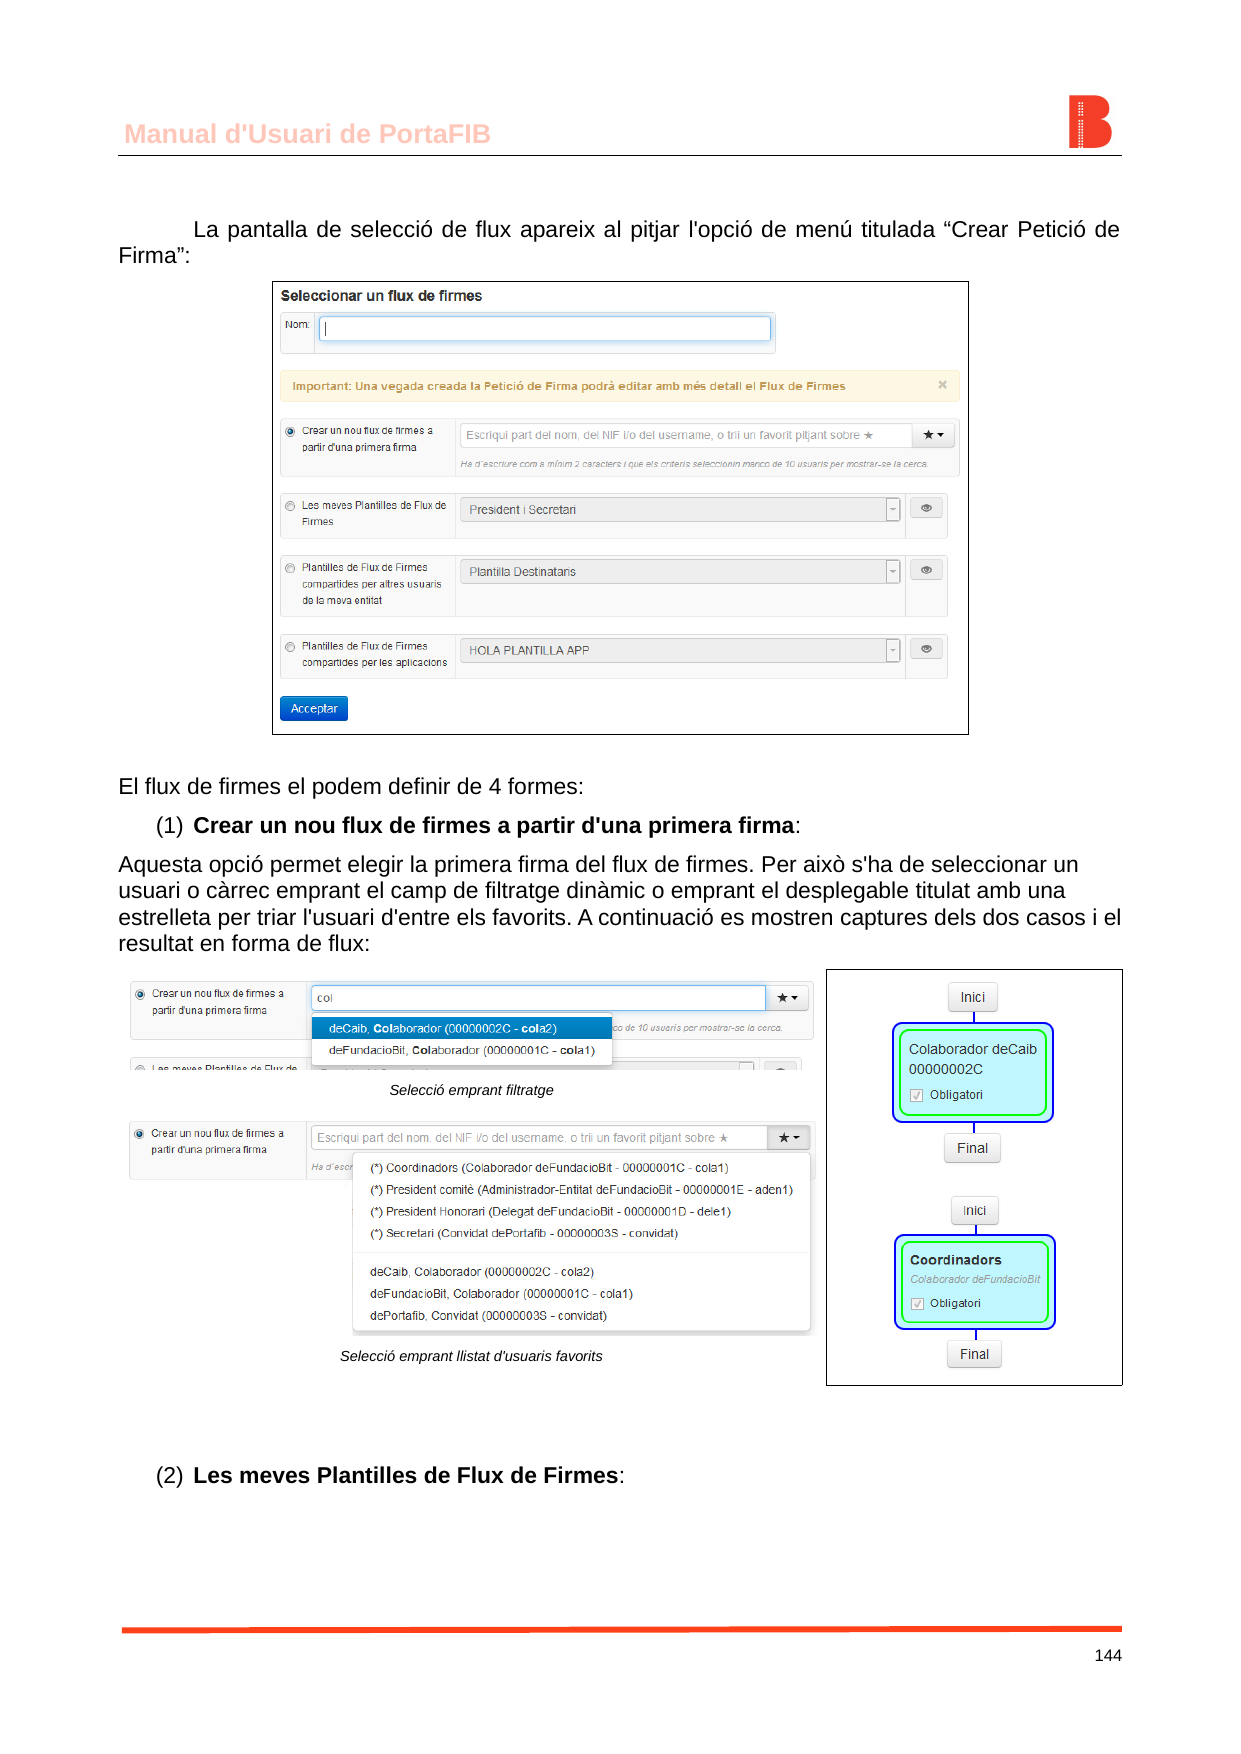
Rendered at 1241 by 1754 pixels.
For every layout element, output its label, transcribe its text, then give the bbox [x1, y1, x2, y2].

text El flux de firmes el podem definir de 4 formes: [118, 773, 1122, 799]
picture [881, 974, 1061, 1170]
picture [274, 283, 966, 732]
picture [123, 974, 821, 1070]
list Crear un nou flux de firmes a partir d'una primera firma: [156, 812, 1122, 838]
picture [123, 1111, 821, 1336]
list Les meves Plantilles de Flux de Firmes: [156, 1462, 1122, 1489]
text La pantalla de selecció de flux apareix al pitjar l'opció de menú titulada “Crear Petició de Firma”: [118, 216, 1122, 268]
picture [1063, 94, 1117, 150]
table_header Selecció emprant filtratge Selecció emprant llistat d'usuaris favorits [118, 969, 826, 1384]
text Aquesta opció permet elegir la primera firma del flux de firmes. Per això s'ha de seleccionar un usuari o càrrec emprant el camp de filtratge dinàmic o emprant el desplegable titulat amb una estrelleta per triar l'usuari d'entre els favorits. A continuació es mostren captures dels dos casos i el resultat en forma de flux: [118, 851, 1122, 956]
picture [885, 1188, 1063, 1379]
table_header [827, 970, 1122, 1384]
